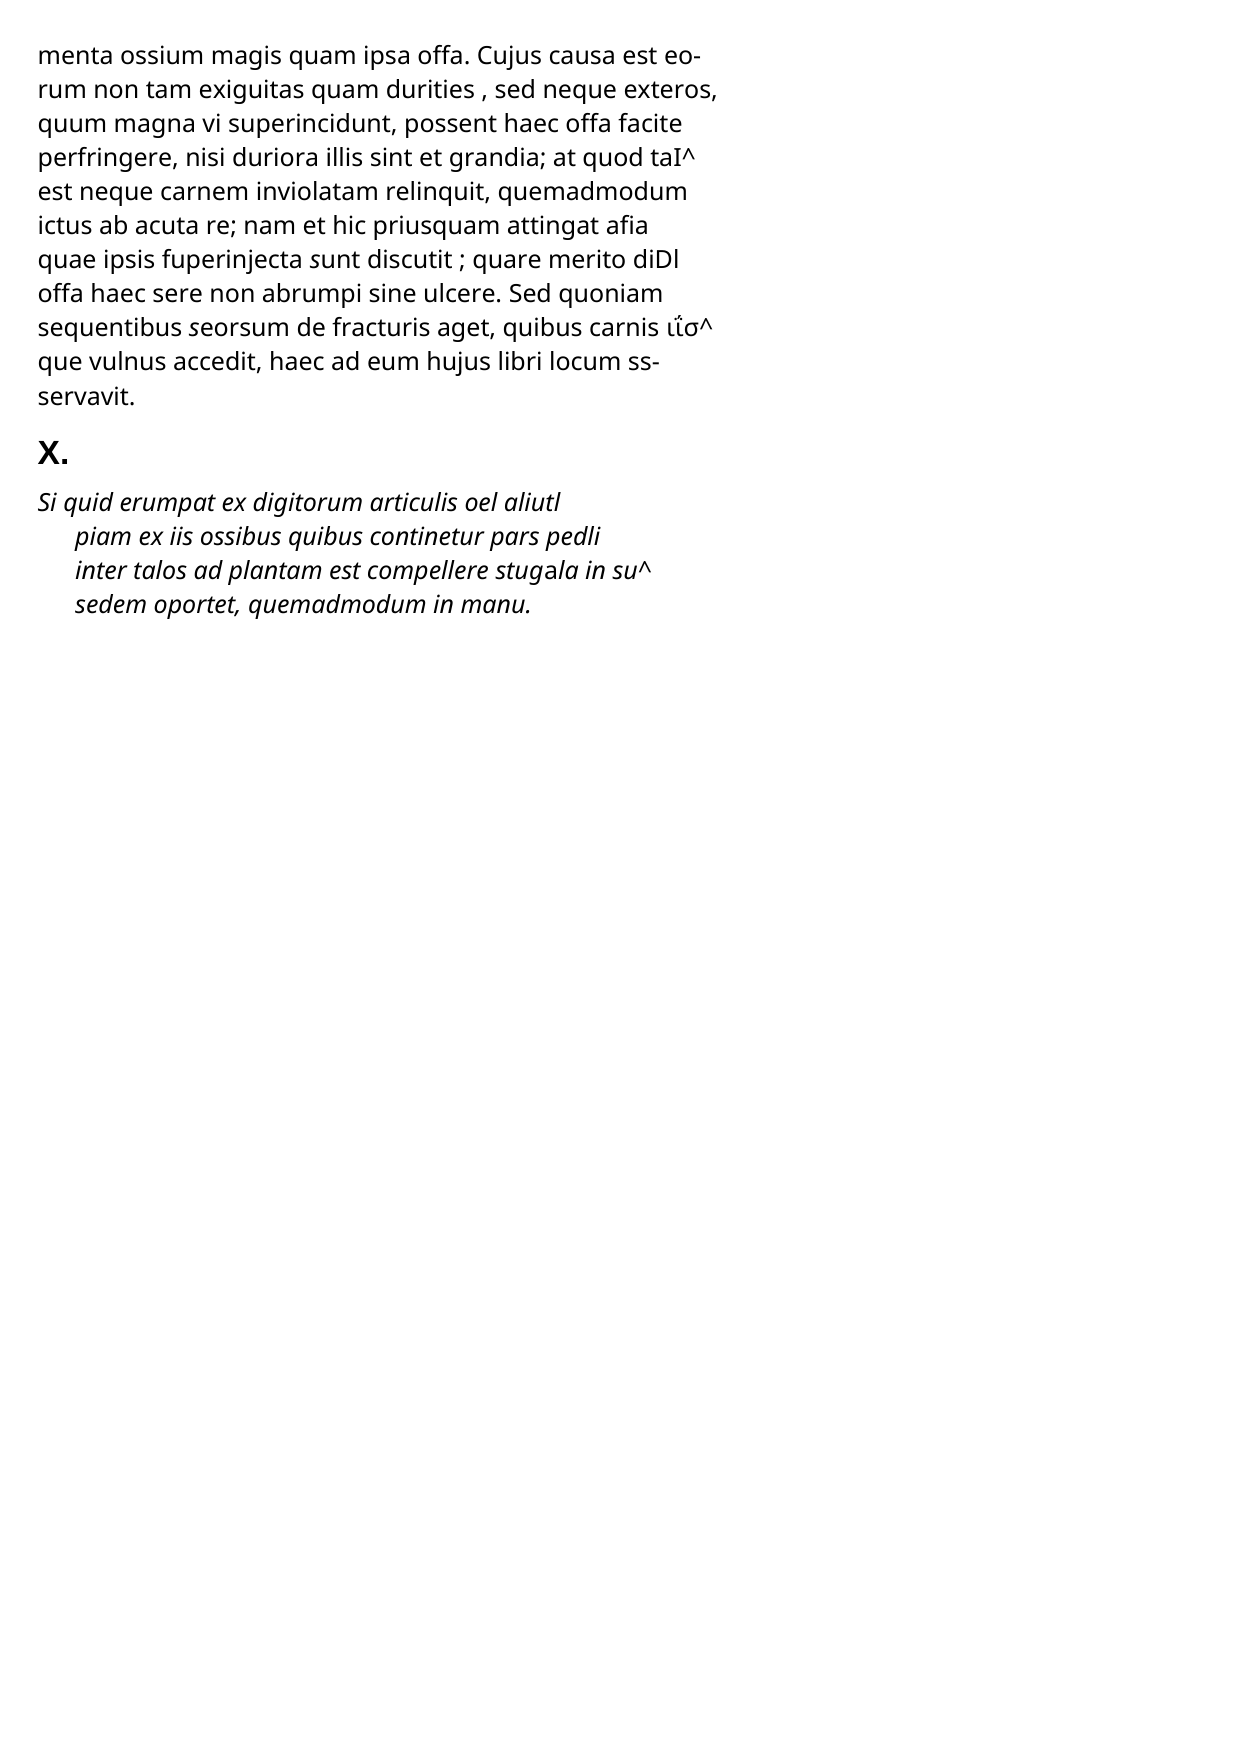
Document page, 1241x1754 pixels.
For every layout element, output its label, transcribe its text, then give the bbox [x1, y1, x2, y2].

text Si quid erumpat ex digitorum articulis oel aliutl piam ex iis ossibus quibus continetur pars pedli inter talos ad plantam est compellere stugala in su^ sedem oportet, quemadmodum in manu. [37, 484, 1203, 620]
text menta ossium magis quam ipsa offa. Cujus causa est eo- rum non tam exiguitas quam durities , sed neque exteros, quum magna vi superincidunt, possent haec offa facite perfringere, nisi duriora illis sint et grandia; at quod taI^ est neque carnem inviolatam relinquit, quemadmodum ictus ab acuta re; nam et hic priusquam attingat afia quae ipsis fuperinjecta sunt discutit ; quare merito diDl offa haec sere non abrumpi sine ulcere. Sed quoniam sequentibus seorsum de fracturis aget, quibus carnis ιΐσ^ que vulnus accedit, haec ad eum hujus libri locum ss- servavit. [37, 37, 1203, 412]
subtitle X. [37, 433, 1203, 472]
